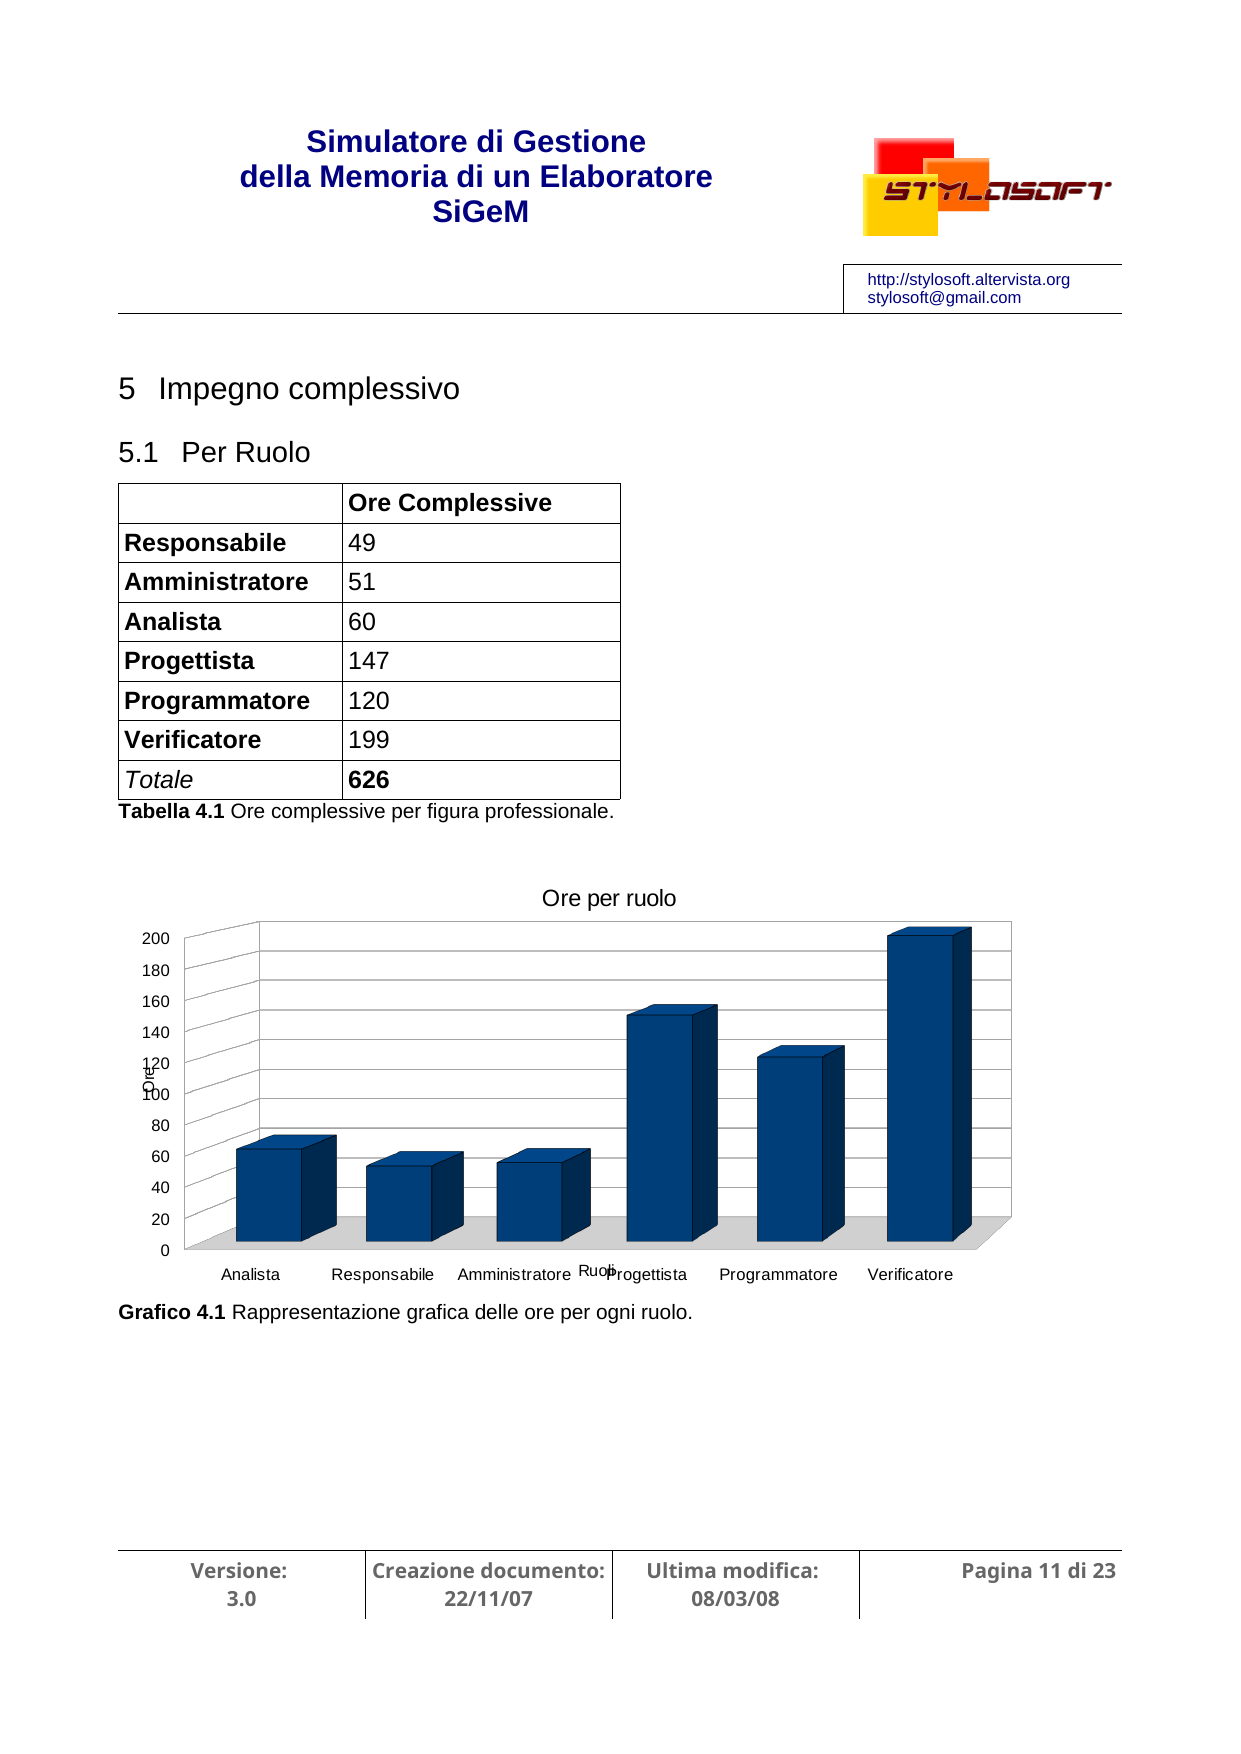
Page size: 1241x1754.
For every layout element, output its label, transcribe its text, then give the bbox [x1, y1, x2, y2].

subtitle Per Ruolo [118, 436, 1122, 468]
table_cell 49 [343, 524, 620, 562]
text Tabella 4.1 Ore complessive per figura professionale. [118, 799, 1122, 822]
subtitle Impegno complessivo [118, 371, 1122, 406]
table_cell Analista [119, 603, 342, 641]
table_cell Progettista [119, 642, 342, 681]
table_cell Verificatore [119, 721, 342, 759]
table_cell Responsabile [119, 524, 342, 562]
text Grafico 4.1 Rappresentazione grafica delle ore per ogni ruolo. [118, 1301, 1122, 1324]
picture [848, 123, 1117, 247]
table_cell Programmatore [119, 682, 342, 720]
table_cell 626 [343, 761, 620, 799]
table_header Ore Complessive [343, 484, 620, 523]
table_cell 199 [343, 721, 620, 759]
table_cell 147 [343, 642, 620, 681]
table_cell Totale [119, 761, 342, 799]
table_cell 120 [343, 682, 620, 720]
table_header [119, 484, 342, 523]
table_cell 60 [343, 603, 620, 641]
table_cell Amministratore [119, 563, 342, 602]
table_cell 51 [343, 563, 620, 602]
